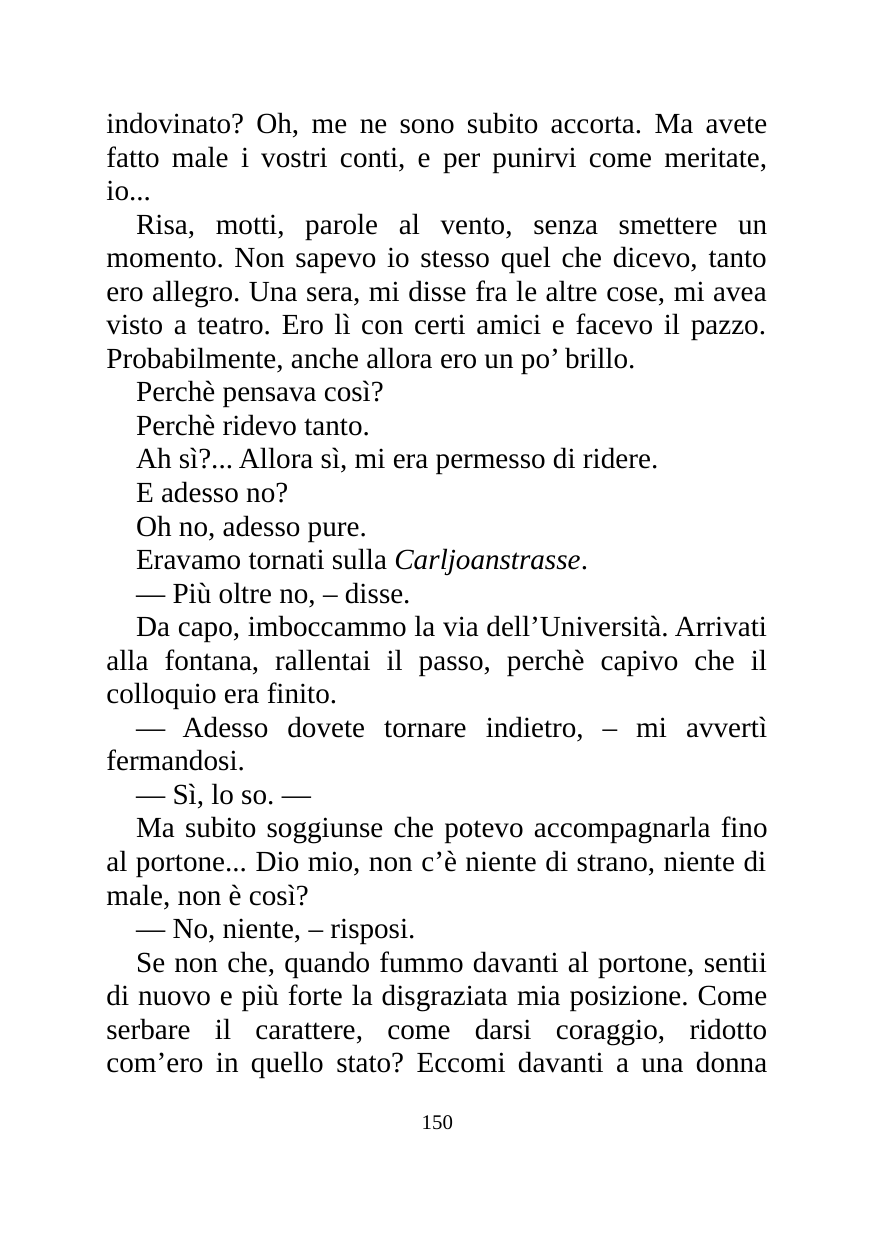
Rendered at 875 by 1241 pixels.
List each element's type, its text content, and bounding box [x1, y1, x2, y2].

text Ah sì?... Allora sì, mi era permesso di ridere. [106, 442, 768, 475]
text — No, niente, – risposi. [106, 911, 768, 945]
text Risa, motti, parole al vento, senza smettere un momento. Non sapevo io stesso quel che dicevo, tanto ero allegro. Una sera, mi disse fra le altre cose, mi avea visto a teatro. Ero lì con certi amici e facevo il pazzo. Probabilmente, anche allora ero un po’ brillo. [106, 207, 768, 374]
text Se non che, quando fummo davanti al portone, sentii di nuovo e più forte la disgraziata mia posizione. Come serbare il carattere, come darsi coraggio, ridotto com’ero in quello stato? Eccomi davanti a una donna [106, 945, 768, 1079]
text Oh no, adesso pure. [106, 509, 768, 542]
text — Adesso dovete tornare indietro, – mi avvertì fermandosi. [106, 710, 768, 777]
text Perchè pensava così? [106, 374, 768, 408]
text — Più oltre no, – disse. [106, 576, 768, 609]
text — Sì, lo so. — [106, 777, 768, 811]
text Perchè ridevo tanto. [106, 408, 768, 442]
text Eravamo tornati sulla Carljoanstrasse. [106, 542, 768, 576]
text indovinato? Oh, me ne sono subito accorta. Ma avete fatto male i vostri conti, e per punirvi come meritate, io... [106, 106, 768, 207]
text Ma subito soggiunse che potevo accompagnarla fino al portone... Dio mio, non c’è niente di strano, niente di male, non è così? [106, 811, 768, 911]
text Da capo, imboccammo la via dell’Università. Arrivati alla fontana, rallentai il passo, perchè capivo che il colloquio era finito. [106, 609, 768, 710]
text E adesso no? [106, 475, 768, 509]
